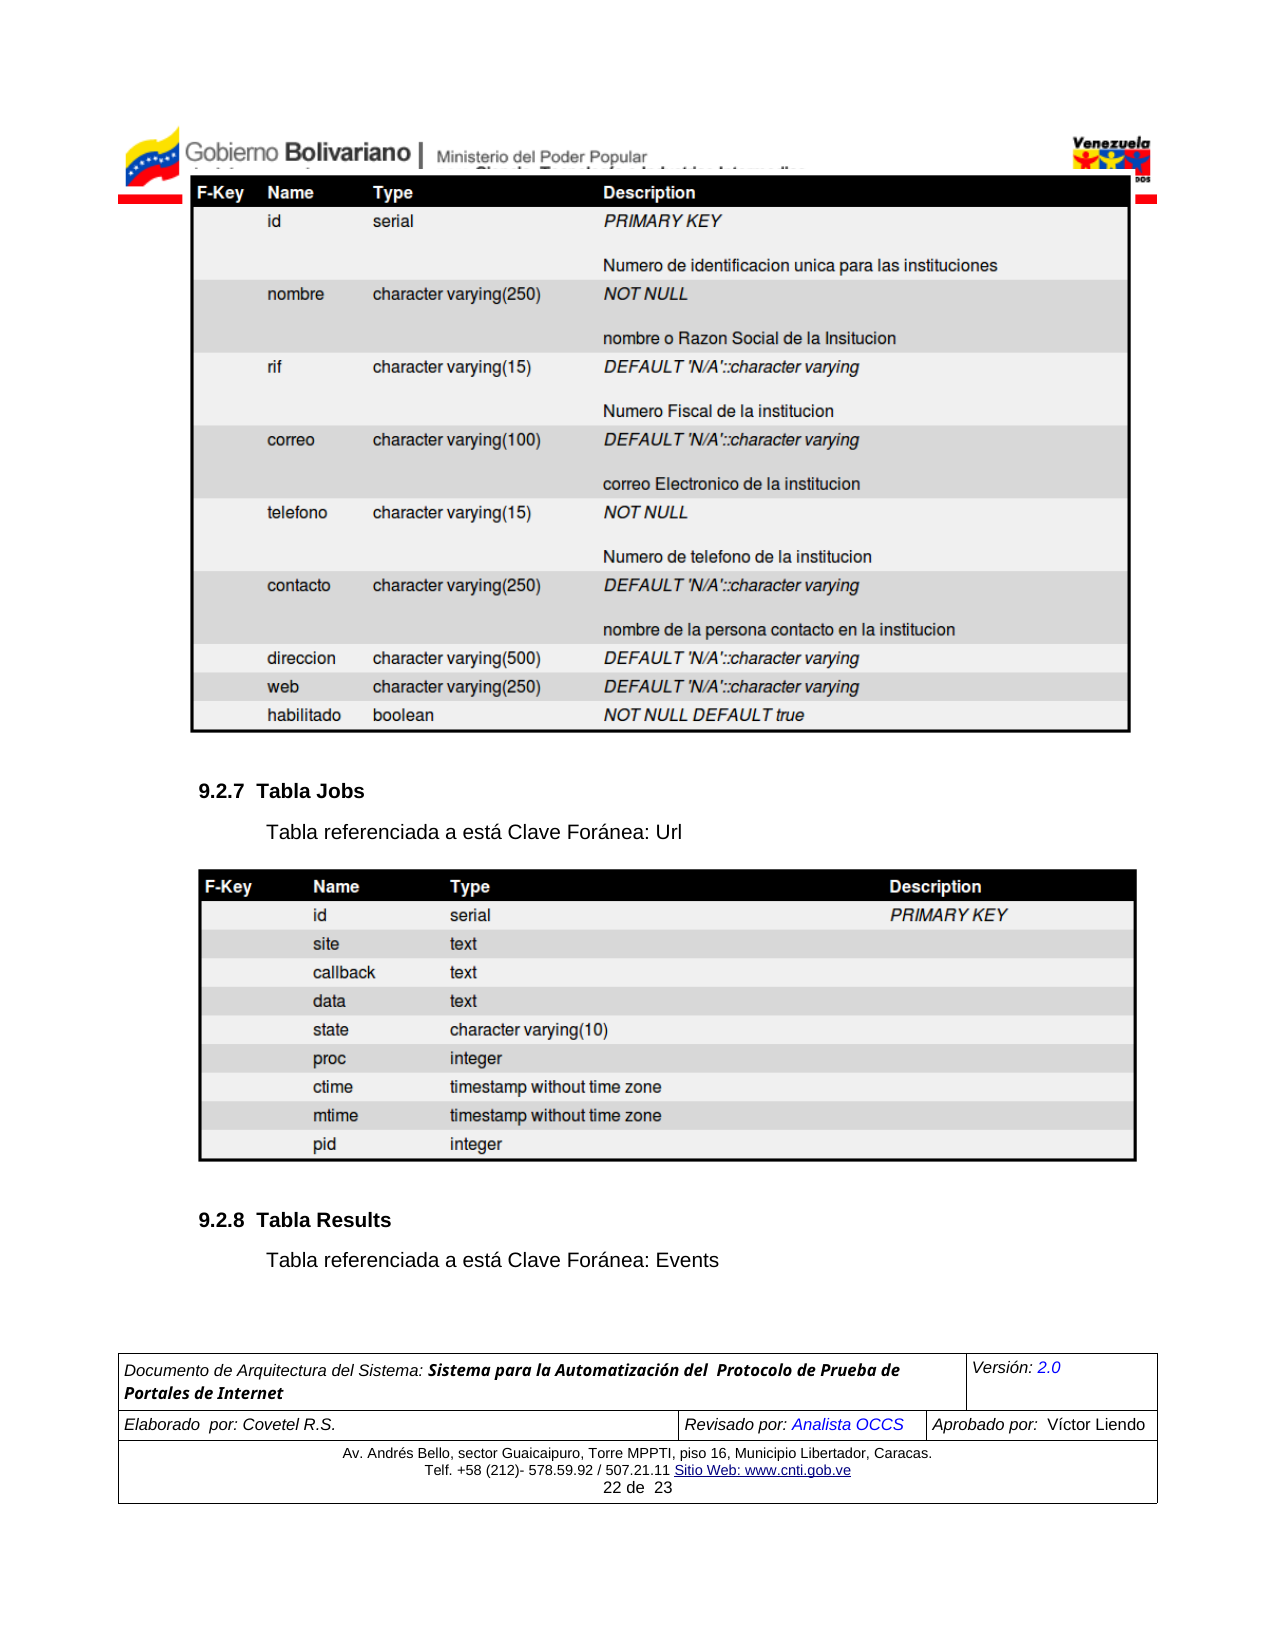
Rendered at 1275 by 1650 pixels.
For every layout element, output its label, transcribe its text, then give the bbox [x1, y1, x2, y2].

subtitle Tabla Jobs [192, 780, 1157, 803]
text Tabla referenciada a está Clave Foránea: Url [118, 821, 1157, 844]
text Tabla referenciada a está Clave Foránea: Events [118, 1249, 1157, 1272]
picture [118, 118, 1157, 739]
subtitle Tabla Results [192, 1208, 1157, 1231]
picture [190, 865, 1141, 1168]
